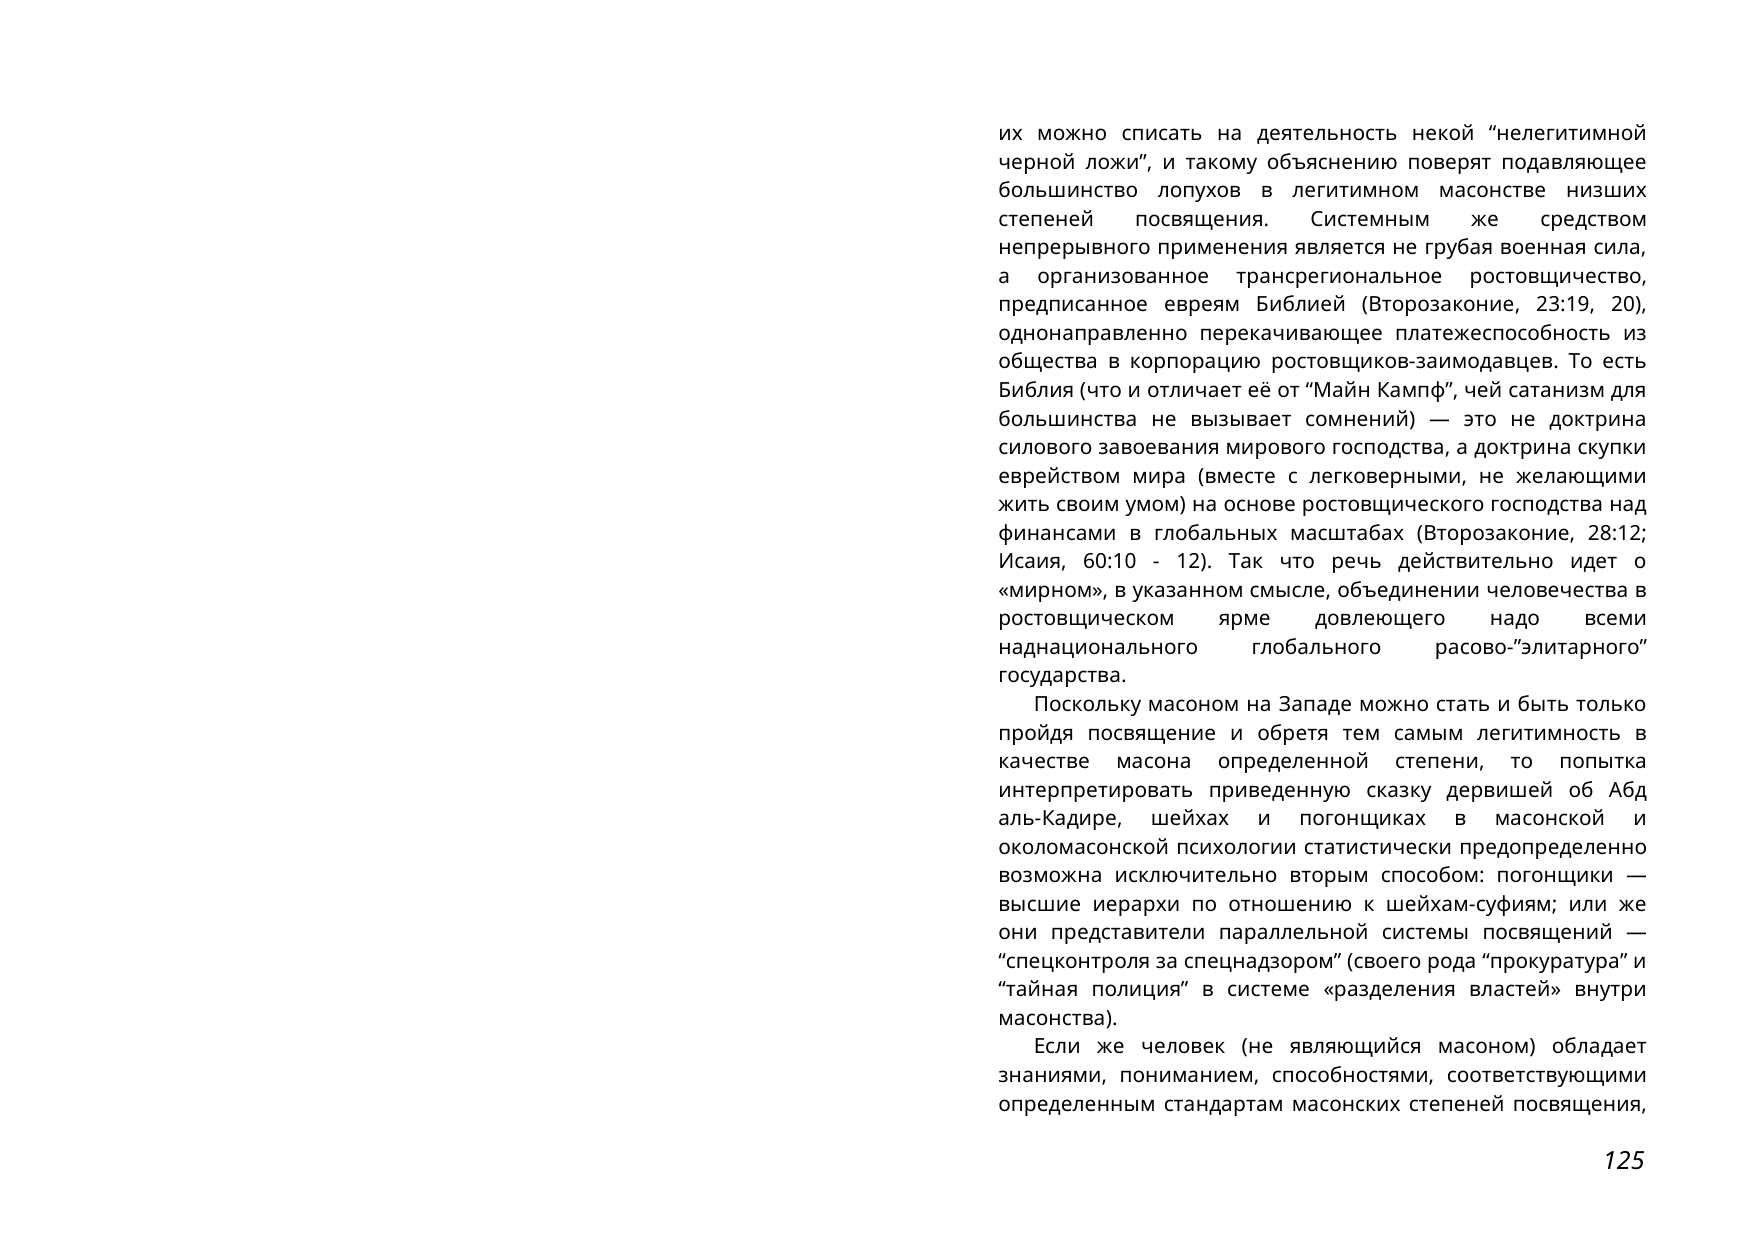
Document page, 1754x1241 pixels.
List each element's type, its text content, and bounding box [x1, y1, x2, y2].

text их можно списать на деятельность некой “нелегитимной черной ложи”, и такому объяснению поверят подавляющее большинство лопухов в легитимном масонстве низших степеней посвящения. Системным же средством непрерывного применения является не грубая военная сила, а организованное трансрегиональное ростовщичество, предписанное евреям Библией (Второзаконие, 23:19, 20), однонаправленно перекачивающее платежеспособность из общества в корпорацию ростовщиков-заимодавцев. То есть Библия (что и отличает её от “Майн Кампф”, чей сатанизм для большинства не вызывает сомнений) — это не доктрина силового завоевания мирового господства, а доктрина скупки еврейством мира (вместе с легковерными, не желающими жить своим умом) на основе ростовщического господства над финансами в глобальных масштабах (Второзаконие, 28:12; Исаия, 60:10 - 12). Так что речь действительно идет о «мирном», в указанном смысле, объединении человечества в ростовщическом ярме довлеющего надо всеми наднационального глобального расово-”элитарного” государства. [998, 118, 1648, 689]
text Если же человек (не являющийся масоном) обладает знаниями, пониманием, способностями, соответствующими определенным стандартам масонских степеней посвящения, [998, 1031, 1648, 1117]
text Поскольку масоном на Западе можно стать и быть только пройдя посвящение и обретя тем самым легитимность в качестве масона определенной степени, то попытка интерпретировать приведенную сказку дервишей об Абд аль-Кадире, шейхах и погонщиках в масонской и околомасонской психологии статистически предопределенно возможна исключительно вторым способом: погонщики — высшие иерархи по отношению к шейхам-суфиям; или же они представители параллельной системы посвящений — “спецконтроля за спецнадзором” (своего рода “прокуратура” и “тайная полиция” в системе «разделения властей» внутри масонства). [998, 689, 1648, 1031]
